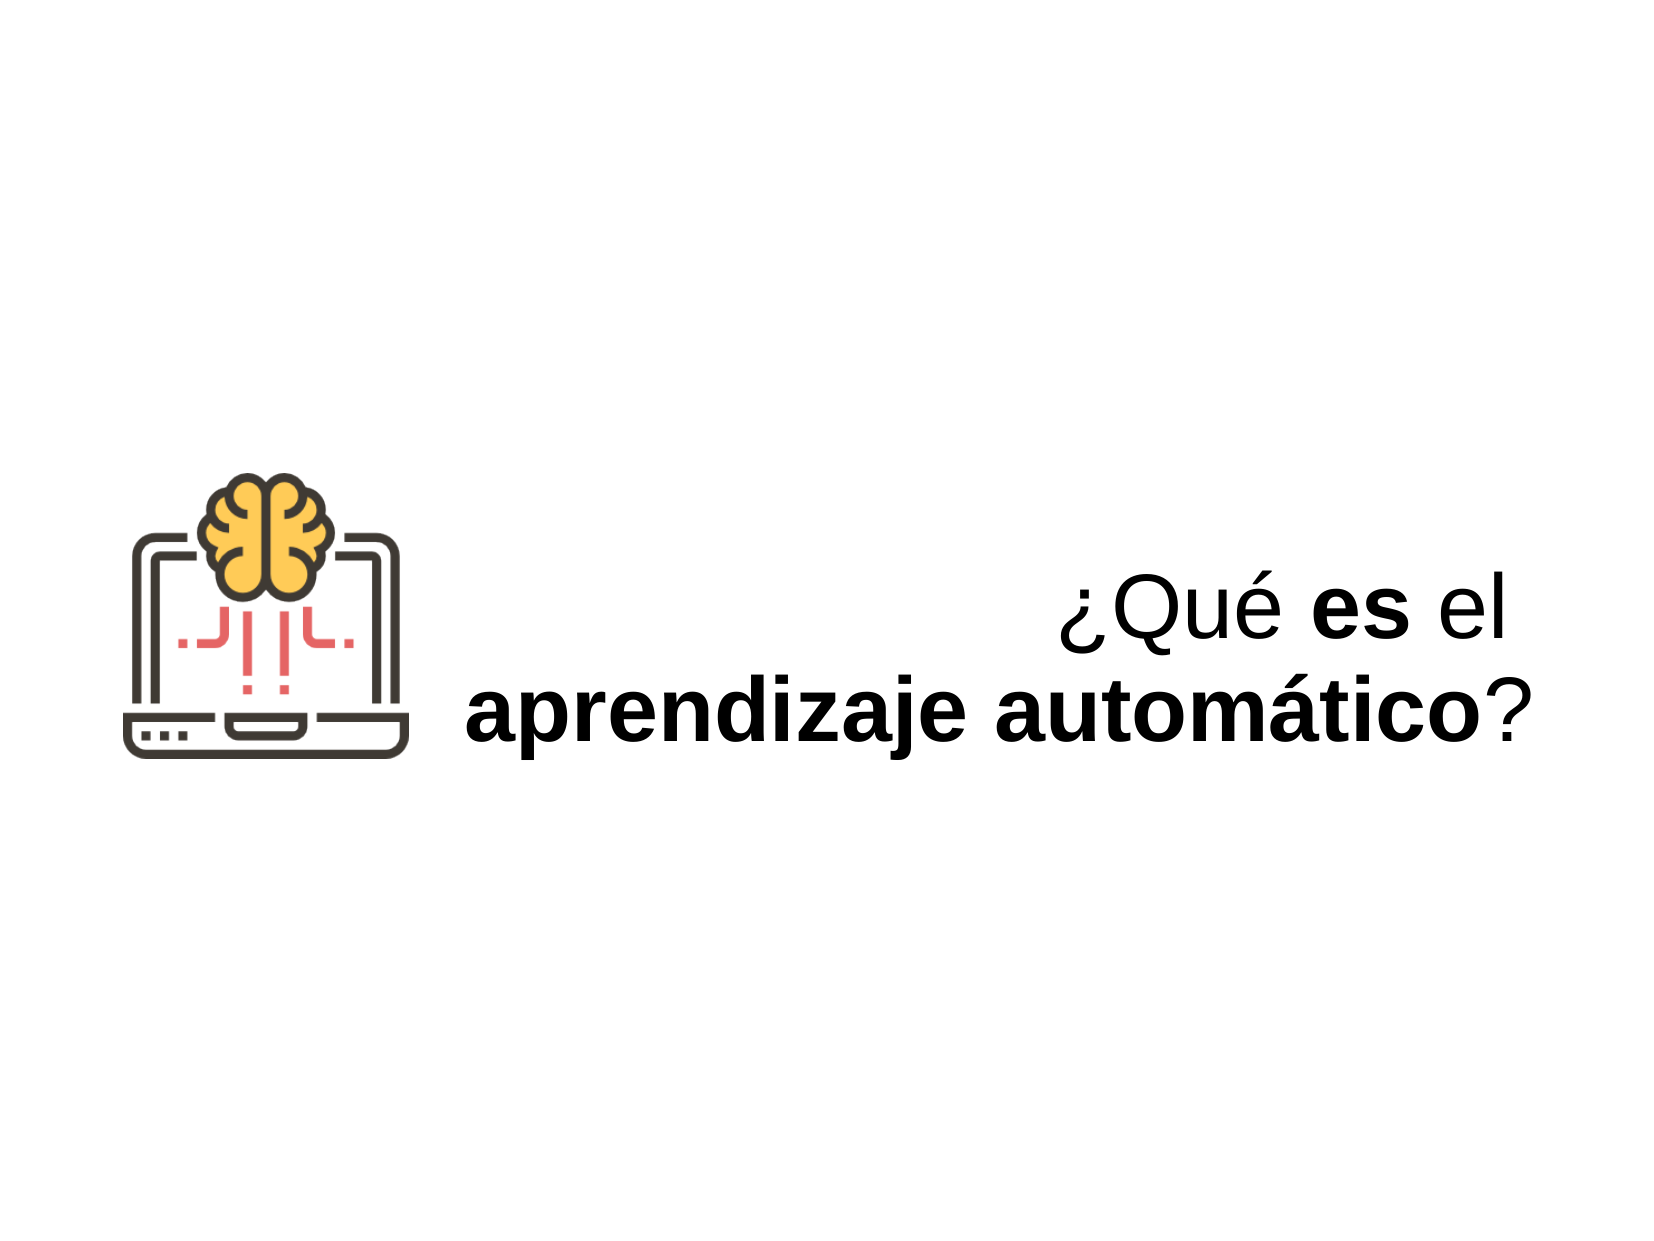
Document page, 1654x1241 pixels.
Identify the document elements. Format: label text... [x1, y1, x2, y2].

title ¿Qué es el aprendizaje automático? [376, 554, 1535, 762]
picture [123, 473, 409, 759]
